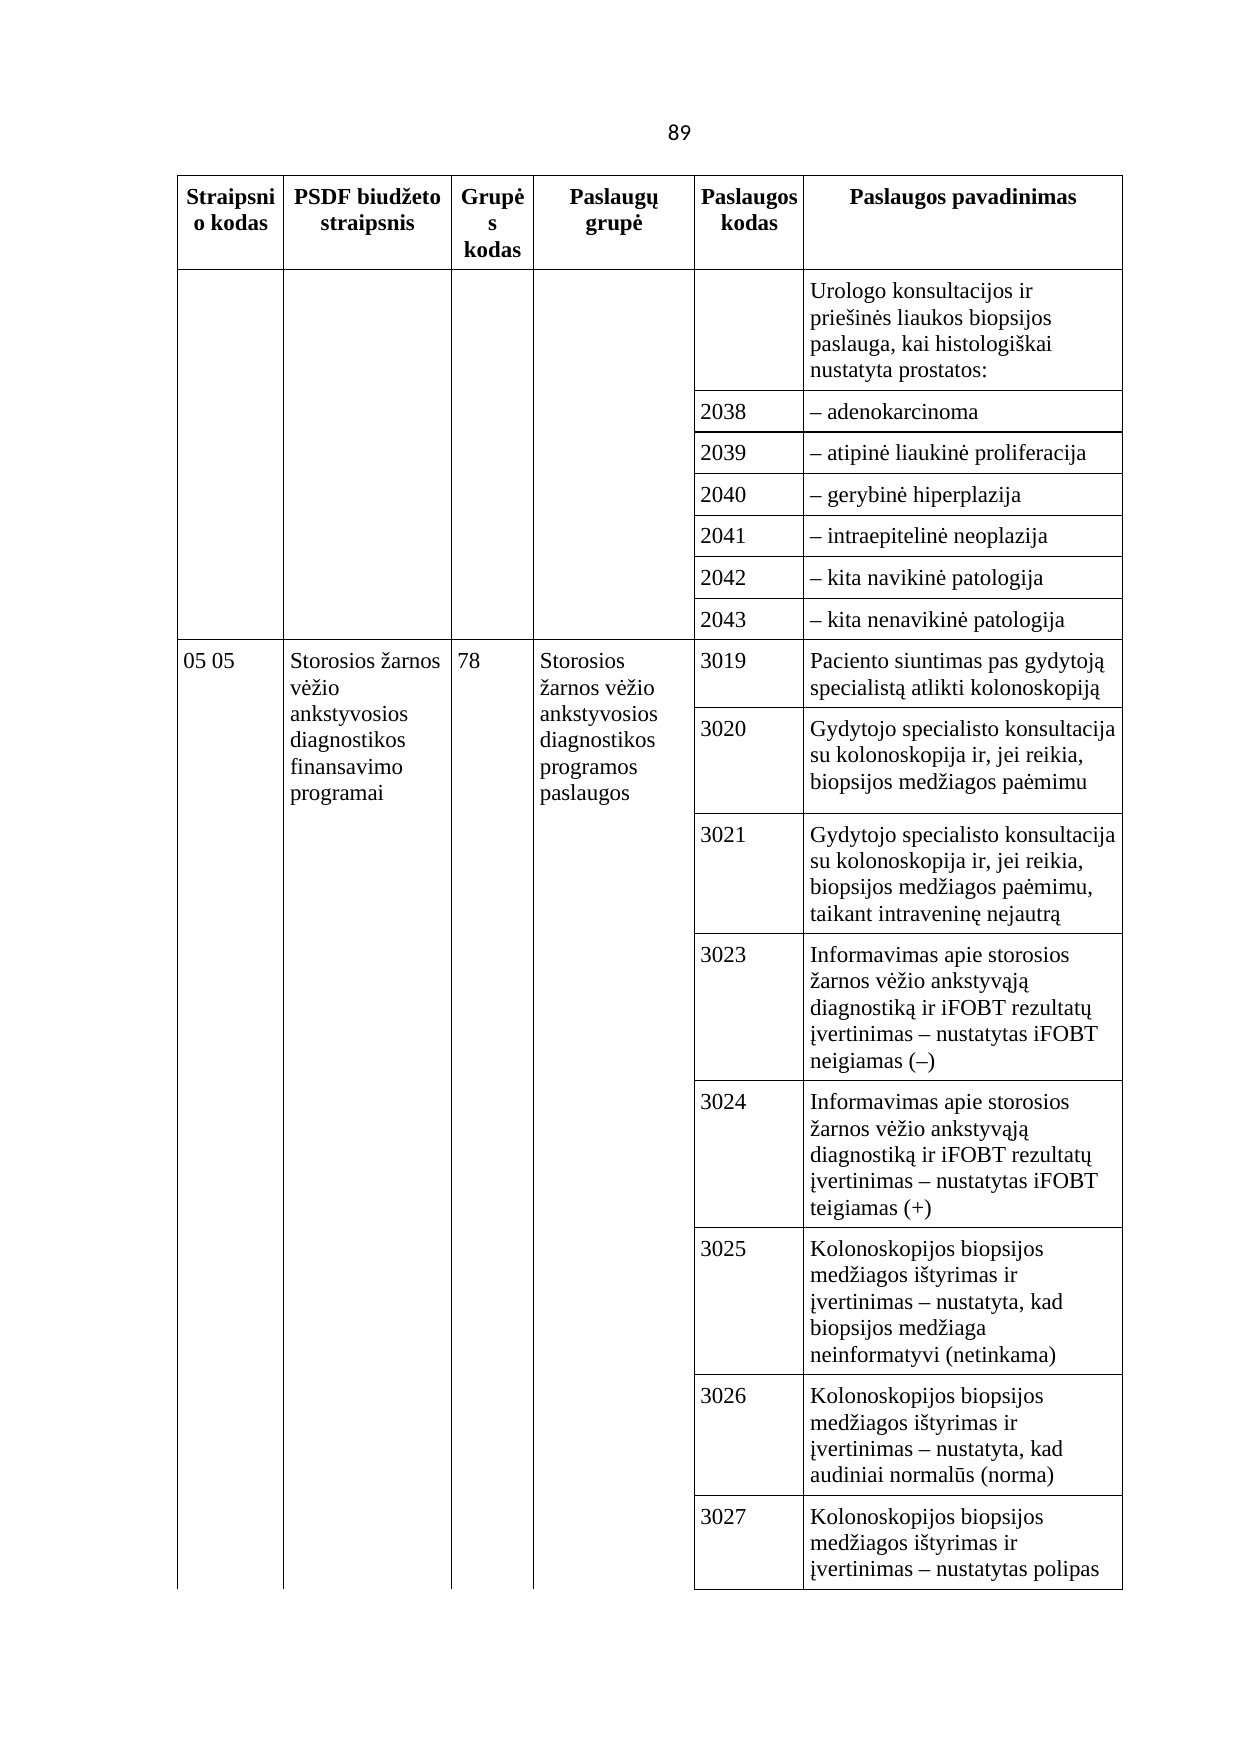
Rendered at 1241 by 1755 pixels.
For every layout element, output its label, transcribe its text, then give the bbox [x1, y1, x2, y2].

table_cell [452, 598, 533, 639]
table_cell 2038 [695, 391, 803, 431]
table_cell Paciento siuntimas pas gydytoją specialistą atlikti kolonoskopiją [804, 640, 1122, 707]
table_cell 78 [452, 640, 533, 707]
table_cell [284, 390, 451, 431]
table_cell [284, 598, 451, 639]
table_cell Storosios žarnos vėžio ankstyvosios diagnostikos finansavimo programai [284, 640, 451, 812]
table_header Paslaugos kodas [695, 176, 803, 269]
table_cell [452, 390, 533, 431]
table_cell [178, 556, 283, 598]
table_cell [452, 933, 533, 1080]
table_cell [534, 515, 694, 556]
table_cell [178, 270, 283, 390]
table_header PSDF biudžeto straipsnis [284, 176, 451, 269]
table_cell [452, 707, 533, 812]
table_cell [534, 1080, 694, 1227]
table_cell Kolonoskopijos biopsijos medžiagos ištyrimas ir įvertinimas – nustatytas polipas [804, 1496, 1122, 1589]
table_cell [534, 473, 694, 514]
table_cell [178, 473, 283, 514]
table_cell Urologo konsultacijos ir priešinės liaukos biopsijos paslauga, kai histologiškai nustatyta prostatos: [804, 270, 1122, 390]
table_cell [534, 556, 694, 598]
table_cell [452, 1227, 533, 1374]
table_cell 05 05 [178, 640, 283, 707]
table_cell [534, 390, 694, 431]
table_cell 3023 [695, 934, 803, 1080]
table_cell [178, 598, 283, 639]
table_cell [178, 813, 283, 933]
table_cell [695, 270, 803, 390]
table_cell [452, 515, 533, 556]
table_cell [452, 270, 533, 390]
table_cell Kolonoskopijos biopsijos medžiagos ištyrimas ir įvertinimas – nustatyta, kad audiniai normalūs (norma) [804, 1375, 1122, 1495]
table_cell [178, 1495, 283, 1589]
table_cell 3020 [695, 708, 803, 812]
table_cell – kita nenavikinė patologija [804, 599, 1122, 639]
table_cell 3026 [695, 1375, 803, 1495]
table_cell [534, 1495, 694, 1589]
table_cell 2039 [695, 433, 803, 473]
table_cell [178, 1374, 283, 1495]
table_cell [178, 933, 283, 1080]
table_cell – adenokarcinoma [804, 391, 1122, 431]
table_cell [284, 1374, 451, 1495]
table_cell – gerybinė hiperplazija [804, 474, 1122, 514]
table_cell [452, 1374, 533, 1495]
table_cell [534, 1374, 694, 1495]
table_cell [452, 556, 533, 598]
table_cell Informavimas apie storosios žarnos vėžio ankstyvąją diagnostiką ir iFOBT rezultatų įvertinimas – nustatytas iFOBT neigiamas (–) [804, 934, 1122, 1080]
table_cell [284, 1227, 451, 1374]
table_cell Kolonoskopijos biopsijos medžiagos ištyrimas ir įvertinimas – nustatyta, kad biopsijos medžiaga neinformatyvi (netinkama) [804, 1228, 1122, 1374]
table_cell 3025 [695, 1228, 803, 1374]
table_cell Gydytojo specialisto konsultacija su kolonoskopija ir, jei reikia, biopsijos medžiagos paėmimu, taikant intraveninę nejautrą [804, 814, 1122, 933]
table_cell [284, 1495, 451, 1589]
table_cell [534, 431, 694, 473]
table_cell – kita navikinė patologija [804, 557, 1122, 598]
table_cell [534, 598, 694, 639]
table_cell 2040 [695, 474, 803, 514]
table_header Straipsnio kodas [178, 176, 283, 269]
table_cell [452, 1495, 533, 1589]
table_cell 3024 [695, 1081, 803, 1227]
table_cell 2041 [695, 516, 803, 556]
table_cell [178, 390, 283, 431]
table_cell [534, 813, 694, 933]
table_cell [284, 515, 451, 556]
table_cell 3019 [695, 640, 803, 707]
table_cell [452, 473, 533, 514]
table_cell 3021 [695, 814, 803, 933]
table_cell 2042 [695, 557, 803, 598]
table_cell [534, 933, 694, 1080]
table_cell [178, 707, 283, 812]
table_cell [178, 431, 283, 473]
table_cell Gydytojo specialisto konsultacija su kolonoskopija ir, jei reikia, biopsijos medžiagos paėmimu [804, 708, 1122, 812]
table_cell [452, 431, 533, 473]
table_cell – intraepitelinė neoplazija [804, 516, 1122, 556]
table_cell [284, 270, 451, 390]
table_cell [178, 1227, 283, 1374]
table_cell [452, 813, 533, 933]
table_cell [534, 1227, 694, 1374]
table_cell – atipinė liaukinė proliferacija [804, 433, 1122, 473]
table_cell 3027 [695, 1496, 803, 1589]
table_cell [452, 1080, 533, 1227]
table_header Paslaugos pavadinimas [804, 176, 1122, 269]
table_cell [284, 933, 451, 1080]
table_header Grupės kodas [452, 176, 533, 269]
table_cell Storosios žarnos vėžio ankstyvosios diagnostikos programos paslaugos [534, 640, 694, 812]
table_cell [534, 270, 694, 390]
table_cell [284, 813, 451, 933]
table_cell Informavimas apie storosios žarnos vėžio ankstyvąją diagnostiką ir iFOBT rezultatų įvertinimas – nustatytas iFOBT teigiamas (+) [804, 1081, 1122, 1227]
table_cell [284, 1080, 451, 1227]
table_cell [178, 515, 283, 556]
table_cell [178, 1080, 283, 1227]
table_cell [284, 431, 451, 473]
table_cell [284, 473, 451, 514]
table_cell [284, 556, 451, 598]
table_header Paslaugų grupė [534, 176, 694, 269]
table_cell 2043 [695, 599, 803, 639]
